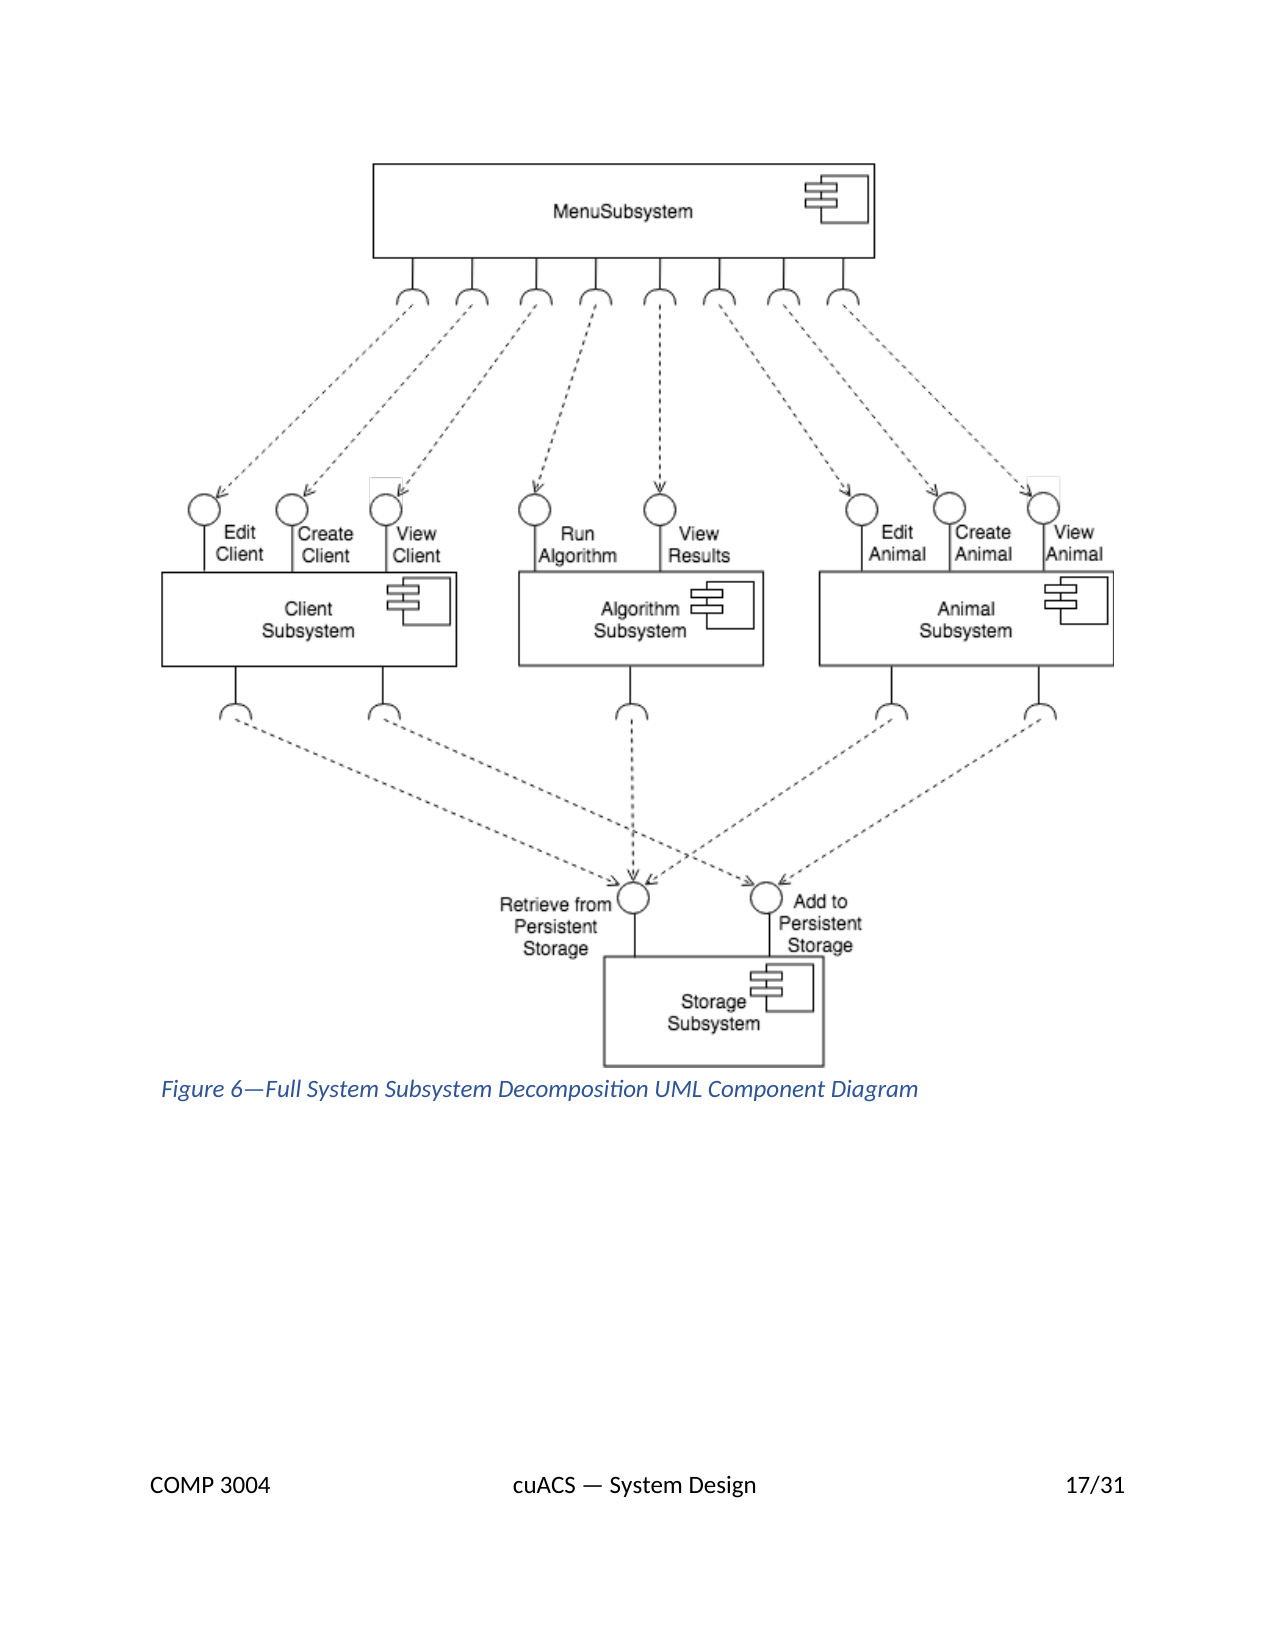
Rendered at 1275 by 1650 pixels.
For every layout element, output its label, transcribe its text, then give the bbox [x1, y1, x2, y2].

picture [161, 162, 1114, 1068]
text Figure 6—Full System Subsystem Decomposition UML Component Diagram [161, 1068, 1114, 1104]
